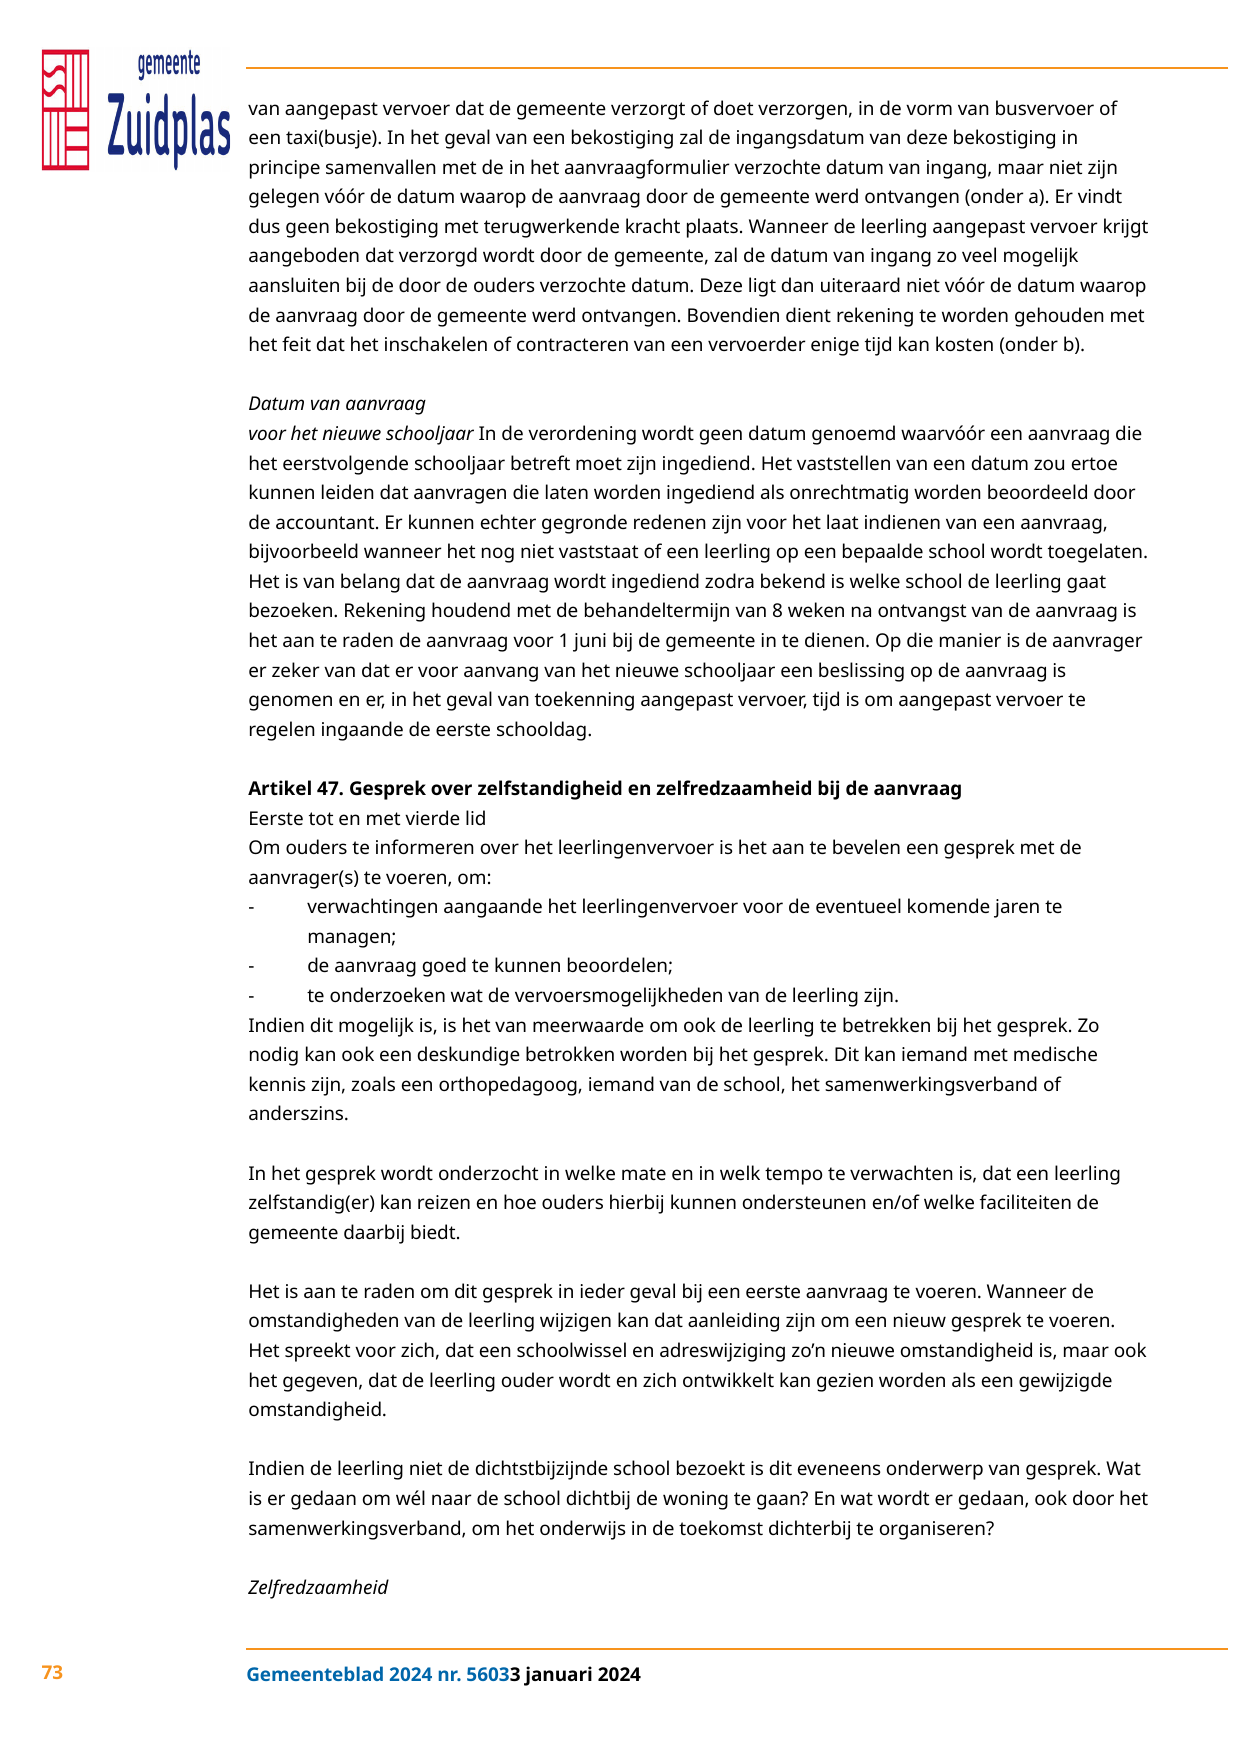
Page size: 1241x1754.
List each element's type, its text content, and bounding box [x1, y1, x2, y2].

text In het gesprek wordt onderzocht in welke mate en in welk tempo te verwachten is, dat een leerling zelfstandig(er) kan reizen en hoe ouders hierbij kunnen ondersteunen en/of welke faciliteiten de gemeente daarbij biedt. [248, 1160, 1152, 1245]
list de aanvraag goed te kunnen beoordelen; [248, 953, 1152, 978]
picture [41, 47, 231, 172]
text Eerste tot en met vierde lid [248, 805, 1152, 831]
list te onderzoeken wat de vervoersmogelijkheden van de leerling zijn. [248, 982, 1152, 1008]
text Om ouders te informeren over het leerlingenvervoer is het aan te bevelen een gesprek met de aanvrager(s) te voeren, om: [248, 834, 1152, 890]
text Indien de leerling niet de dichtstbijzijnde school bezoekt is dit eveneens onderwerp van gesprek. Wat is er gedaan om wél naar de school dichtbij de woning te gaan? En wat wordt er gedaan, ook door het samenwerkingsverband, om het onderwijs in de toekomst dichterbij te organiseren? [248, 1456, 1152, 1541]
text Datum van aanvraag [248, 391, 1152, 416]
text Zelfredzaamheid [248, 1574, 1152, 1600]
text Het is aan te raden om dit gesprek in ieder geval bij een eerste aanvraag te voeren. Wanneer de omstandigheden van de leerling wijzigen kan dat aanleiding zijn om een nieuw gesprek te voeren. Het spreekt voor zich, dat een schoolwissel en adreswijziging zo’n nieuwe omstandigheid is, maar ook het gegeven, dat de leerling ouder wordt en zich ontwikkelt kan gezien worden als een gewijzigde omstandigheid. [248, 1278, 1152, 1422]
text Artikel 47. Gesprek over zelfstandigheid en zelfredzaamheid bij de aanvraag [248, 775, 1152, 801]
text Indien dit mogelijk is, is het van meerwaarde om ook de leerling te betrekken bij het gesprek. Zo nodig kan ook een deskundige betrokken worden bij het gesprek. Dit kan iemand met medische kennis zijn, zoals een orthopedagoog, iemand van de school, het samenwerkingsverband of anderszins. [248, 1012, 1152, 1126]
list verwachtingen aangaande het leerlingenvervoer voor de eventueel komende jaren te managen; [248, 893, 1152, 949]
text van aangepast vervoer dat de gemeente verzorgt of doet verzorgen, in de vorm van busvervoer of een taxi(busje). In het geval van een bekostiging zal de ingangsdatum van deze bekostiging in principe samenvallen met de in het aanvraagformulier verzochte datum van ingang, maar niet zijn gelegen vóór de datum waarop de aanvraag door de gemeente werd ontvangen (onder a). Er vindt dus geen bekostiging met terugwerkende kracht plaats. Wanneer de leerling aangepast vervoer krijgt aangeboden dat verzorgd wordt door de gemeente, zal de datum van ingang zo veel mogelijk aansluiten bij de door de ouders verzochte datum. Deze ligt dan uiteraard niet vóór de datum waarop de aanvraag door de gemeente werd ontvangen. Bovendien dient rekening te worden gehouden met het feit dat het inschakelen of contracteren van een vervoerder enige tijd kan kosten (onder b). [248, 95, 1152, 357]
text voor het nieuwe schooljaar In de verordening wordt geen datum genoemd waarvóór een aanvraag die het eerstvolgende schooljaar betreft moet zijn ingediend. Het vaststellen van een datum zou ertoe kunnen leiden dat aanvragen die laten worden ingediend als onrechtmatig worden beoordeeld door de accountant. Er kunnen echter gegronde redenen zijn voor het laat indienen van een aanvraag, bijvoorbeeld wanneer het nog niet vaststaat of een leerling op een bepaalde school wordt toegelaten. Het is van belang dat de aanvraag wordt ingediend zodra bekend is welke school de leerling gaat bezoeken. Rekening houdend met de behandeltermijn van 8 weken na ontvangst van de aanvraag is het aan te raden de aanvraag voor 1 juni bij de gemeente in te dienen. Op die manier is de aanvrager er zeker van dat er voor aanvang van het nieuwe schooljaar een beslissing op de aanvraag is genomen en er, in het geval van toekenning aangepast vervoer, tijd is om aangepast vervoer te regelen ingaande de eerste schooldag. [248, 420, 1152, 742]
